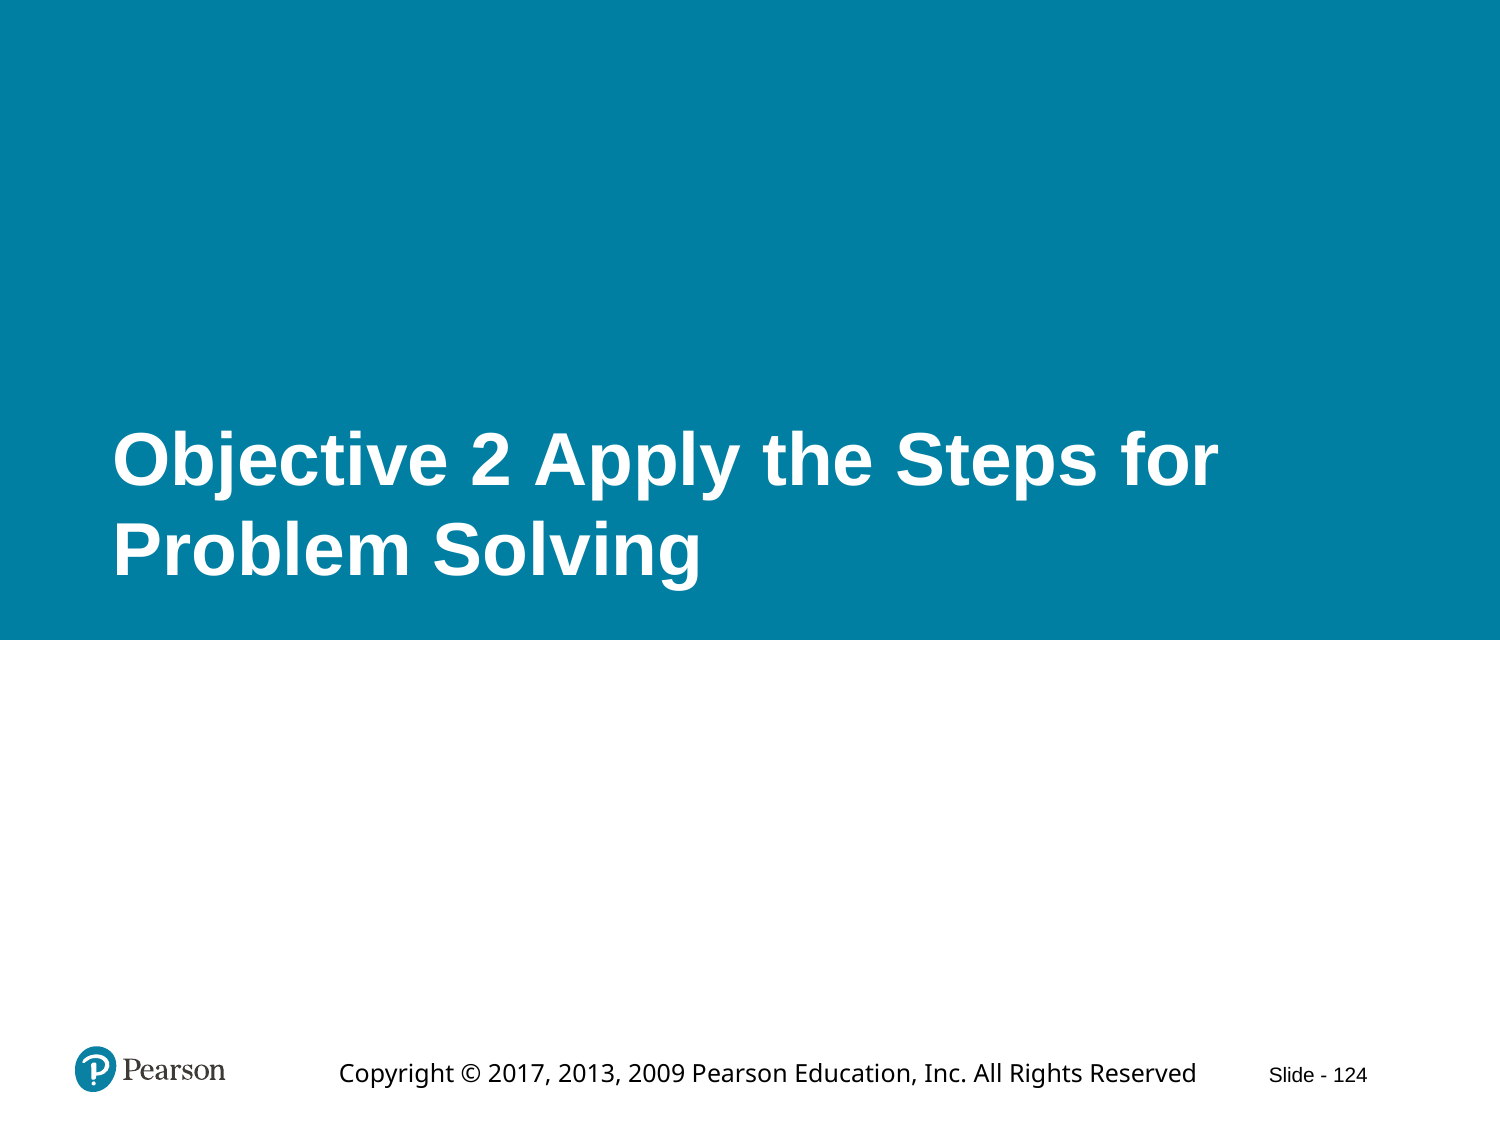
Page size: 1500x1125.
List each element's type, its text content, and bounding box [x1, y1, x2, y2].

title Objective 2 Apply the Steps for Problem Solving [112, 125, 1388, 591]
